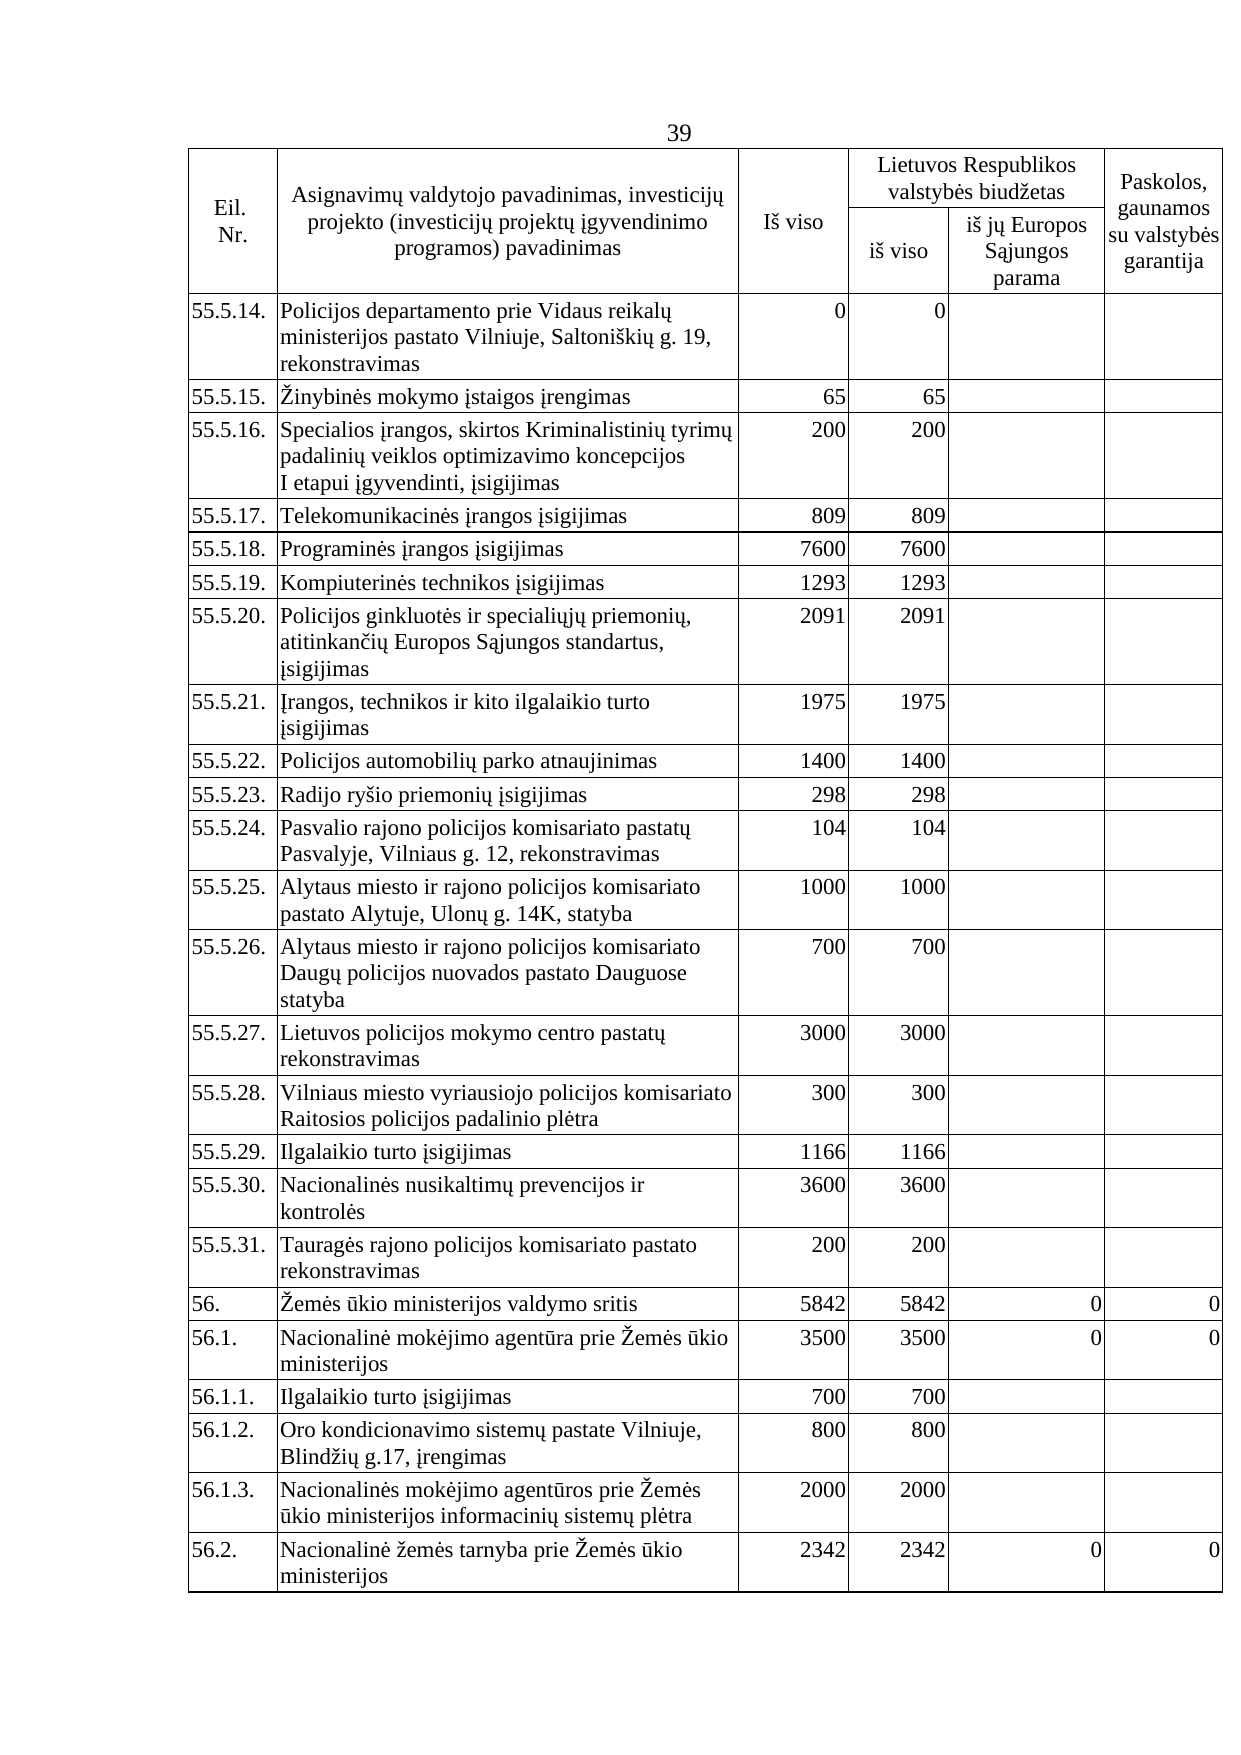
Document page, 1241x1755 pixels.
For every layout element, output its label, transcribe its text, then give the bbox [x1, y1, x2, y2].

table_header Eil. Nr. [189, 149, 277, 293]
table_cell 55.5.20. [189, 599, 277, 684]
table_header Paskolos, gaunamos su valstybės garantija [1105, 149, 1222, 293]
table_cell 3000 [739, 1016, 848, 1074]
table_cell [949, 1169, 1104, 1227]
table_cell [1105, 1016, 1222, 1074]
table_cell [1105, 380, 1222, 412]
table_cell [1105, 930, 1222, 1015]
table_cell Policijos departamento prie Vidaus reikalų ministerijos pastato Vilniuje, Saltoniškių g. 19, rekonstravimas [278, 294, 738, 379]
table_cell Alytaus miesto ir rajono policijos komisariato pastato Alytuje, Ulonų g. 14K, statyba [278, 871, 738, 929]
table_cell 3500 [849, 1321, 948, 1379]
table_cell Programinės įrangos įsigijimas [278, 533, 738, 565]
table_cell 7600 [849, 533, 948, 565]
table_cell 0 [949, 1288, 1104, 1320]
table_cell 1293 [849, 566, 948, 598]
table_cell Specialios įrangos, skirtos Kriminalistinių tyrimų padalinių veiklos optimizavimo koncepcijos I etapui įgyvendinti, įsigijimas [278, 413, 738, 498]
table_cell 800 [849, 1414, 948, 1472]
table_cell [949, 930, 1104, 1015]
table_cell 0 [739, 294, 848, 379]
table_cell 55.5.19. [189, 566, 277, 598]
table_cell [949, 1473, 1104, 1532]
table_cell Radijo ryšio priemonių įsigijimas [278, 778, 738, 810]
table_cell 55.5.18. [189, 533, 277, 565]
table_cell Pasvalio rajono policijos komisariato pastatų Pasvalyje, Vilniaus g. 12, rekonstravimas [278, 811, 738, 869]
table_cell 0 [1105, 1288, 1222, 1320]
table_cell [1105, 599, 1222, 684]
table_cell Oro kondicionavimo sistemų pastate Vilniuje, Blindžių g.17, įrengimas [278, 1414, 738, 1472]
table_cell [949, 871, 1104, 929]
table_cell 200 [739, 1228, 848, 1287]
table_cell 200 [849, 1228, 948, 1287]
table_cell 0 [849, 294, 948, 379]
table_cell 2000 [849, 1473, 948, 1532]
table_cell [1105, 778, 1222, 810]
table_cell [949, 380, 1104, 412]
table_cell [1105, 1135, 1222, 1167]
table_cell 700 [849, 930, 948, 1015]
table_cell [1105, 533, 1222, 565]
table_cell 55.5.31. [189, 1228, 277, 1287]
table_cell [949, 1228, 1104, 1287]
table_cell [949, 1380, 1104, 1413]
table_cell Žemės ūkio ministerijos valdymo sritis [278, 1288, 738, 1320]
table_cell 55.5.26. [189, 930, 277, 1015]
table_cell 700 [849, 1380, 948, 1413]
table_cell 298 [849, 778, 948, 810]
table_cell 1400 [739, 745, 848, 777]
table_cell 7600 [739, 533, 848, 565]
table_cell 55.5.21. [189, 685, 277, 743]
table_cell 2342 [739, 1533, 848, 1591]
table_cell 56.1.2. [189, 1414, 277, 1472]
table_cell 2342 [849, 1533, 948, 1591]
table_cell [1105, 1380, 1222, 1413]
table_cell 809 [849, 499, 948, 531]
table_cell 55.5.25. [189, 871, 277, 929]
table_cell 1000 [849, 871, 948, 929]
table_cell Alytaus miesto ir rajono policijos komisariato Daugų policijos nuovados pastato Dauguose statyba [278, 930, 738, 1015]
table_cell 104 [849, 811, 948, 869]
table_cell [949, 1135, 1104, 1167]
table_cell Tauragės rajono policijos komisariato pastato rekonstravimas [278, 1228, 738, 1287]
table_cell 55.5.24. [189, 811, 277, 869]
table_cell [949, 745, 1104, 777]
table_cell 55.5.17. [189, 499, 277, 531]
table_cell [949, 599, 1104, 684]
table_cell [949, 778, 1104, 810]
table_cell 56.1.1. [189, 1380, 277, 1413]
table_cell 5842 [849, 1288, 948, 1320]
table_cell 5842 [739, 1288, 848, 1320]
table_cell iš jų Europos Sąjungos parama [949, 208, 1104, 293]
table_cell 1166 [849, 1135, 948, 1167]
table_header Lietuvos Respublikos valstybės biudžetas [849, 149, 1104, 207]
table_cell Policijos automobilių parko atnaujinimas [278, 745, 738, 777]
table_cell 700 [739, 930, 848, 1015]
table_cell Ilgalaikio turto įsigijimas [278, 1380, 738, 1413]
table_cell 2091 [739, 599, 848, 684]
table_cell 1166 [739, 1135, 848, 1167]
table_cell 0 [1105, 1321, 1222, 1379]
table_header Asignavimų valdytojo pavadinimas, investicijų projekto (investicijų projektų įgyvendinimo programos) pavadinimas [278, 149, 738, 293]
table_cell 298 [739, 778, 848, 810]
table_cell 700 [739, 1380, 848, 1413]
table_cell Nacionalinė mokėjimo agentūra prie Žemės ūkio ministerijos [278, 1321, 738, 1379]
table_cell Kompiuterinės technikos įsigijimas [278, 566, 738, 598]
table_cell [949, 1076, 1104, 1134]
table_cell Įrangos, technikos ir kito ilgalaikio turto įsigijimas [278, 685, 738, 743]
table_cell [1105, 871, 1222, 929]
table_cell [949, 685, 1104, 743]
table_cell 65 [739, 380, 848, 412]
table_cell [949, 499, 1104, 531]
table_cell 56.2. [189, 1533, 277, 1591]
table_cell 2000 [739, 1473, 848, 1532]
table_cell 1293 [739, 566, 848, 598]
table_cell Žinybinės mokymo įstaigos įrengimas [278, 380, 738, 412]
table_cell [1105, 811, 1222, 869]
table_cell 3000 [849, 1016, 948, 1074]
table_cell 800 [739, 1414, 848, 1472]
table_cell 300 [739, 1076, 848, 1134]
table_cell 3600 [849, 1169, 948, 1227]
table_cell [1105, 413, 1222, 498]
table_cell Nacionalinė žemės tarnyba prie Žemės ūkio ministerijos [278, 1533, 738, 1591]
table_cell 55.5.28. [189, 1076, 277, 1134]
table_cell 0 [949, 1321, 1104, 1379]
table_cell 65 [849, 380, 948, 412]
table_cell [949, 811, 1104, 869]
table_cell 1975 [849, 685, 948, 743]
table_cell 56.1.3. [189, 1473, 277, 1532]
table_cell 3500 [739, 1321, 848, 1379]
table_cell 55.5.22. [189, 745, 277, 777]
table_cell [949, 413, 1104, 498]
table_cell 55.5.14. [189, 294, 277, 379]
table_cell [1105, 1414, 1222, 1472]
table_cell [1105, 685, 1222, 743]
table_cell [949, 1414, 1104, 1472]
table_cell Policijos ginkluotės ir specialiųjų priemonių, atitinkančių Europos Sąjungos standartus, įsigijimas [278, 599, 738, 684]
table_cell [1105, 566, 1222, 598]
table_cell 56. [189, 1288, 277, 1320]
table_cell 55.5.27. [189, 1016, 277, 1074]
table_cell [1105, 745, 1222, 777]
table_cell [1105, 1076, 1222, 1134]
table_cell Nacionalinės nusikaltimų prevencijos ir kontrolės [278, 1169, 738, 1227]
table_cell 55.5.29. [189, 1135, 277, 1167]
table_cell [949, 294, 1104, 379]
table_cell [949, 533, 1104, 565]
table_cell 300 [849, 1076, 948, 1134]
table_cell 200 [849, 413, 948, 498]
table_cell Lietuvos policijos mokymo centro pastatų rekonstravimas [278, 1016, 738, 1074]
table_cell 0 [949, 1533, 1104, 1591]
table_cell 104 [739, 811, 848, 869]
table_cell [1105, 1473, 1222, 1532]
table_cell 56.1. [189, 1321, 277, 1379]
table_cell 1975 [739, 685, 848, 743]
table_cell 55.5.16. [189, 413, 277, 498]
table_cell [949, 566, 1104, 598]
table_cell Ilgalaikio turto įsigijimas [278, 1135, 738, 1167]
table_cell 55.5.23. [189, 778, 277, 810]
table_cell Telekomunikacinės įrangos įsigijimas [278, 499, 738, 531]
table_cell Vilniaus miesto vyriausiojo policijos komisariato Raitosios policijos padalinio plėtra [278, 1076, 738, 1134]
table_cell [1105, 499, 1222, 531]
table_cell [1105, 1228, 1222, 1287]
table_cell 3600 [739, 1169, 848, 1227]
table_cell [1105, 1169, 1222, 1227]
table_cell 1400 [849, 745, 948, 777]
table_cell 200 [739, 413, 848, 498]
table_cell 809 [739, 499, 848, 531]
table_cell 1000 [739, 871, 848, 929]
table_cell iš viso [849, 208, 948, 293]
table_cell [949, 1016, 1104, 1074]
table_cell 55.5.30. [189, 1169, 277, 1227]
table_cell 55.5.15. [189, 380, 277, 412]
table_cell 2091 [849, 599, 948, 684]
table_cell [1105, 294, 1222, 379]
table_cell Nacionalinės mokėjimo agentūros prie Žemės ūkio ministerijos informacinių sistemų plėtra [278, 1473, 738, 1532]
table_header Iš viso [739, 149, 848, 293]
table_cell 0 [1105, 1533, 1222, 1591]
